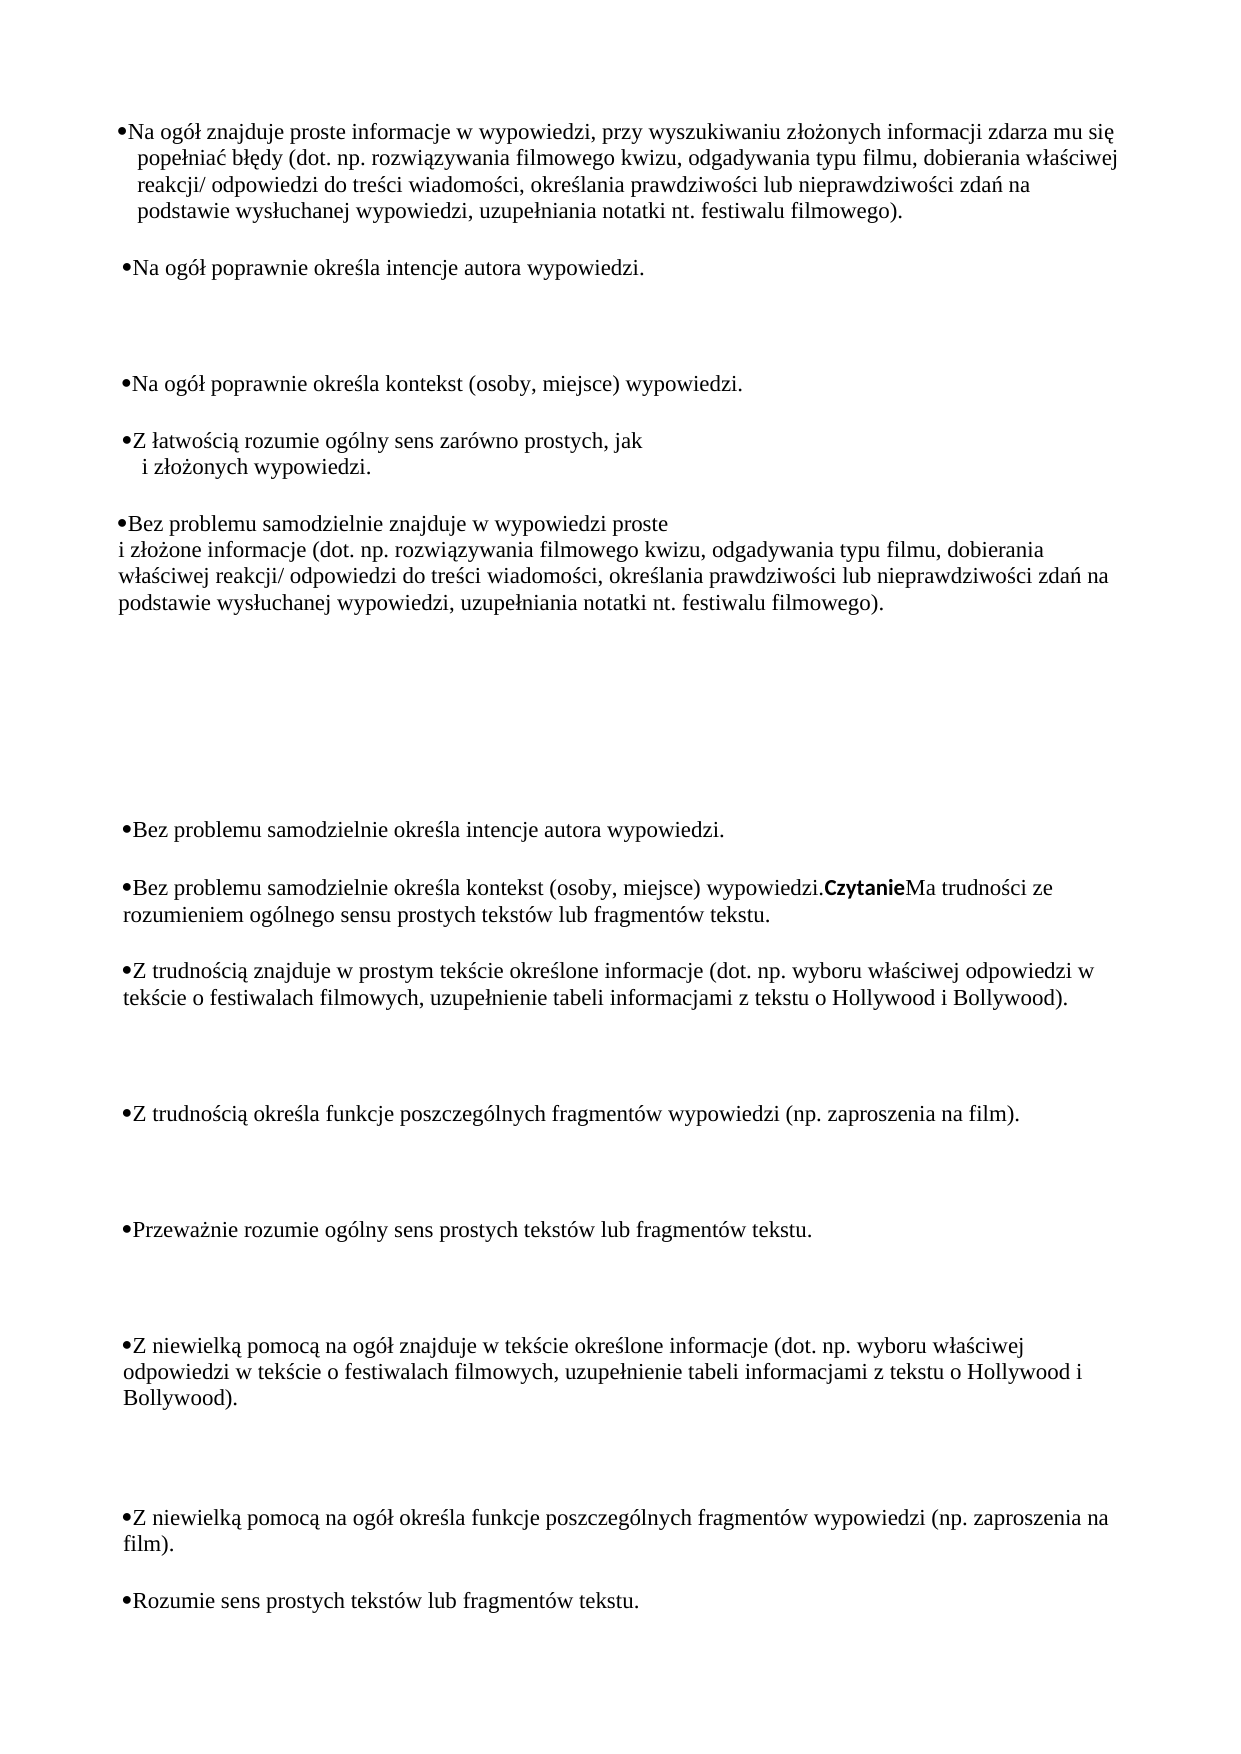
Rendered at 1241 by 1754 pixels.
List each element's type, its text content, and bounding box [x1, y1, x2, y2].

list Rozumie sens prostych tekstów lub fragmentów tekstu. [123, 1587, 1122, 1613]
list Bez problemu samodzielnie znajduje w wypowiedzi proste i złożone informacje (dot. np. rozwiązywania filmowego kwizu, odgadywania typu filmu, dobierania właściwej reakcji/ odpowiedzi do treści wiadomości, określania prawdziwości lub nieprawdziwości zdań na podstawie wysłuchanej wypowiedzi, uzupełniania notatki nt. festiwalu filmowego). [118, 510, 1122, 615]
list Z łatwością rozumie ogólny sens zarówno prostych, jak i złożonych wypowiedzi. [123, 427, 1122, 479]
list Na ogół poprawnie określa intencje autora wypowiedzi. [123, 254, 1122, 280]
list Przeważnie rozumie ogólny sens prostych tekstów lub fragmentów tekstu. [123, 1216, 1122, 1242]
list Z trudnością znajduje w prostym tekście określone informacje (dot. np. wyboru właściwej odpowiedzi w tekście o festiwalach filmowych, uzupełnienie tabeli informacjami z tekstu o Hollywood i Bollywood). [123, 957, 1122, 1010]
list Bez problemu samodzielnie określa kontekst (osoby, miejsce) wypowiedzi.CzytanieMa trudności ze rozumieniem ogólnego sensu prostych tekstów lub fragmentów tekstu. [123, 873, 1122, 927]
list Z niewielką pomocą na ogół określa funkcje poszczególnych fragmentów wypowiedzi (np. zaproszenia na film). [123, 1504, 1122, 1556]
list Na ogół poprawnie określa kontekst (osoby, miejsce) wypowiedzi. [122, 370, 1122, 396]
list Bez problemu samodzielnie określa intencje autora wypowiedzi. [123, 816, 1122, 842]
list Na ogół znajduje proste informacje w wypowiedzi, przy wyszukiwaniu złożonych informacji zdarza mu się popełniać błędy (dot. np. rozwiązywania filmowego kwizu, odgadywania typu filmu, dobierania właściwej reakcji/ odpowiedzi do treści wiadomości, określania prawdziwości lub nieprawdziwości zdań na podstawie wysłuchanej wypowiedzi, uzupełniania notatki nt. festiwalu filmowego). [118, 118, 1122, 223]
list Z niewielką pomocą na ogół znajduje w tekście określone informacje (dot. np. wyboru właściwej odpowiedzi w tekście o festiwalach filmowych, uzupełnienie tabeli informacjami z tekstu o Hollywood i Bollywood). [123, 1332, 1122, 1411]
list Z trudnością określa funkcje poszczególnych fragmentów wypowiedzi (np. zaproszenia na film). [123, 1100, 1122, 1126]
